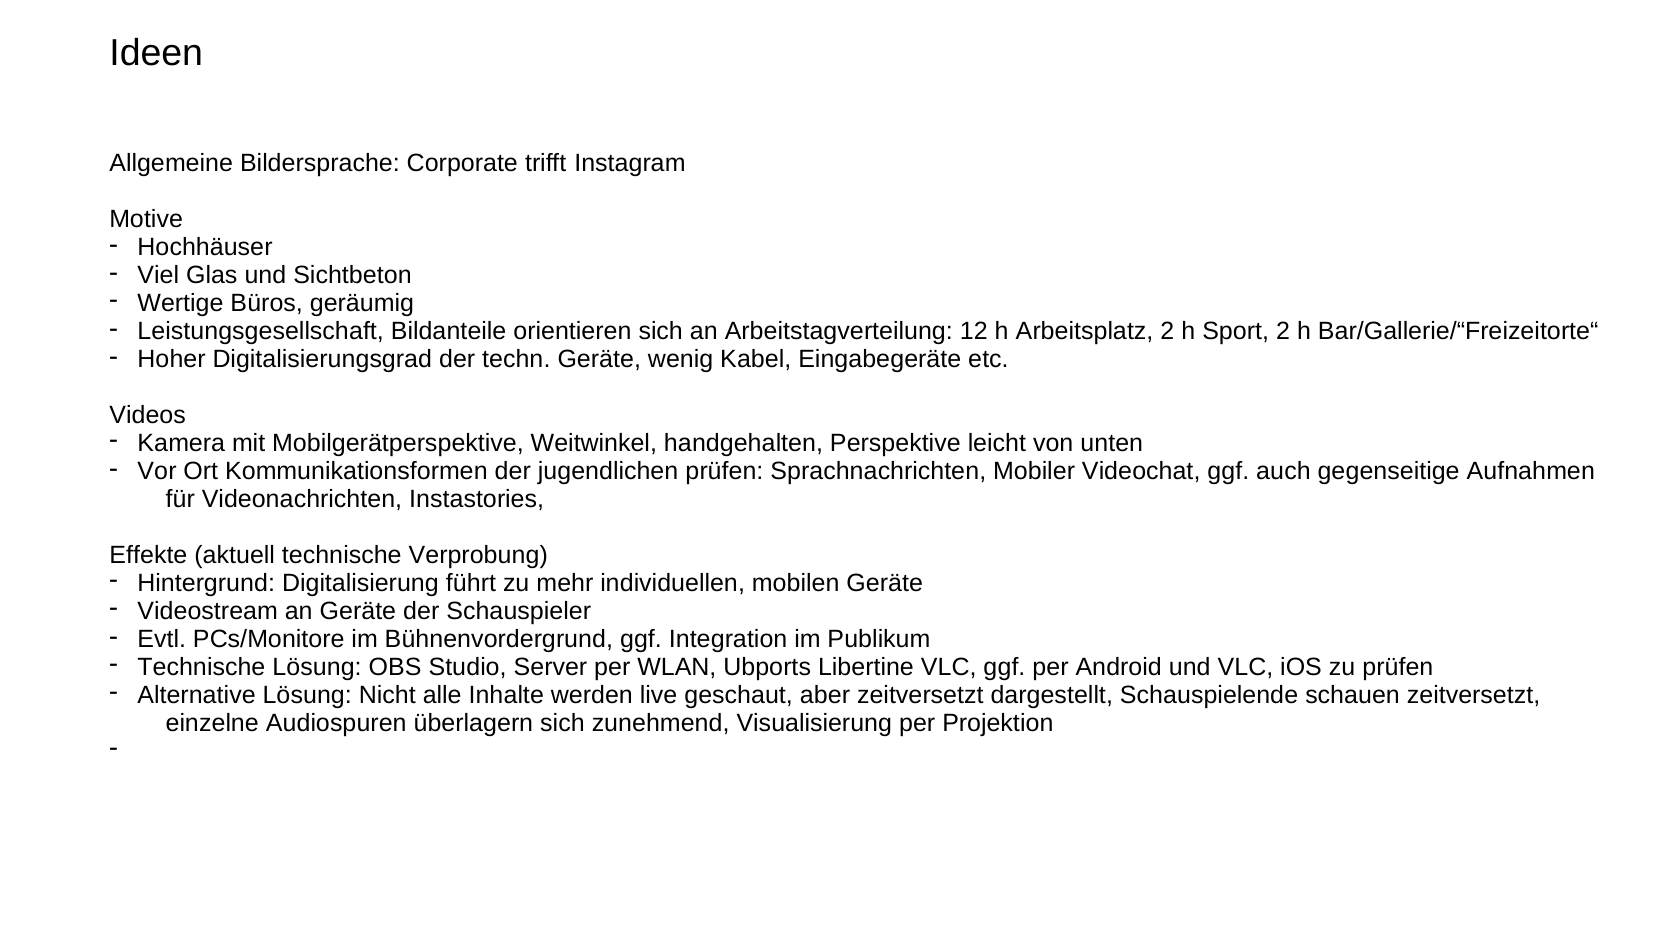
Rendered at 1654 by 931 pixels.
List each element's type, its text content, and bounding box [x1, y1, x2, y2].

text_box Ideen [94, 23, 218, 81]
text_box Allgemeine Bildersprache: Corporate trifft Instagram Motive Hochhäuser Viel Glas und Sichtbeton Wertige Büros, geräumig Leistungsgesellschaft, Bildanteile orientieren sich an Arbeitstagverteilung: 12 h Arbeitsplatz, 2 h Sport, 2 h Bar/Gallerie/“Freizeitorte“ Hoher Digitalisierungsgrad der techn. Geräte, wenig Kabel, Eingabegeräte etc. Videos Kamera mit Mobilgerätperspektive, Weitwinkel, handgehalten, Perspektive leicht von unten Vor Ort Kommunikationsformen der jugendlichen prüfen: Sprachnachrichten, Mobiler Videochat, ggf. auch gegenseitige Aufnahmen für Videonachrichten, Instastories, Effekte (aktuell technische Verprobung) Hintergrund: Digitalisierung führt zu mehr individuellen, mobilen Geräte Videostream an Geräte der Schauspieler Evtl. PCs/Monitore im Bühnenvordergrund, ggf. Integration im Publikum Technische Lösung: OBS Studio, Server per WLAN, Ubports Libertine VLC, ggf. per Android und VLC, iOS zu prüfen Alternative Lösung: Nicht alle Inhalte werden live geschaut, aber zeitversetzt dargestellt, Schauspielende schauen zeitversetzt, einzelne Audiospuren überlagern sich zunehmend, Visualisierung per Projektion [94, 141, 1628, 854]
